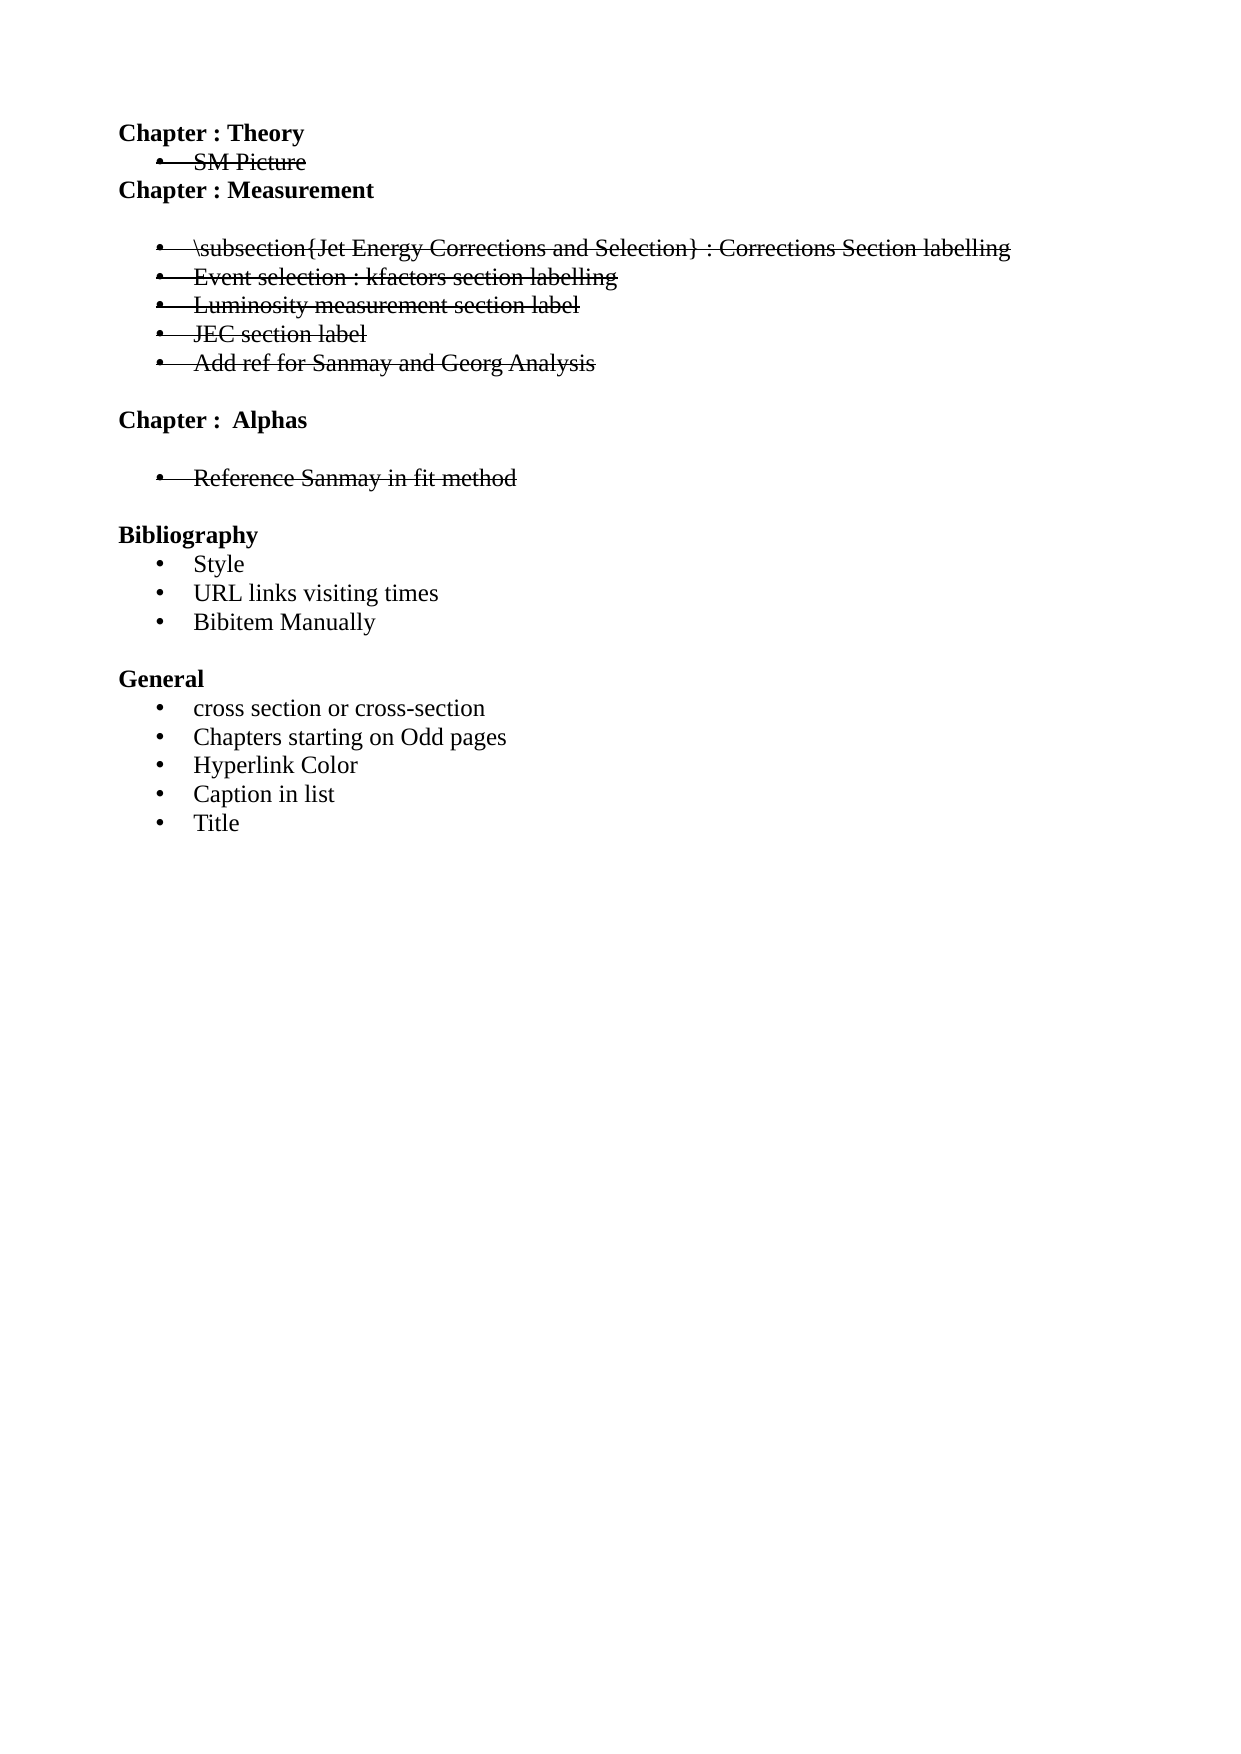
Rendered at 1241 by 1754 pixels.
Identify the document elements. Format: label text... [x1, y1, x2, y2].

list Chapters starting on Odd pages [156, 722, 1122, 751]
list Event selection : kfactors section labelling [156, 262, 1122, 291]
list Caption in list [156, 779, 1122, 808]
list Bibitem Manually [156, 607, 1122, 636]
list SM Picture [156, 147, 1122, 176]
list cross section or cross-section [156, 693, 1122, 722]
text Chapter : Alphas [118, 406, 1122, 434]
list URL links visiting times [156, 578, 1122, 607]
list Add ref for Sanmay and Georg Analysis [156, 348, 1122, 377]
list Reference Sanmay in fit method [156, 463, 1122, 492]
list Style [156, 549, 1122, 578]
list Title [156, 808, 1122, 837]
text Chapter : Theory [118, 118, 1122, 147]
text General [118, 664, 1122, 693]
list \subsection{Jet Energy Corrections and Selection} : Corrections Section labelling [156, 233, 1122, 262]
list Luminosity measurement section label [156, 291, 1122, 319]
text Bibliography [118, 521, 1122, 549]
text Chapter : Measurement [118, 176, 1122, 204]
list Hyperlink Color [156, 751, 1122, 779]
list JEC section label [156, 319, 1122, 348]
